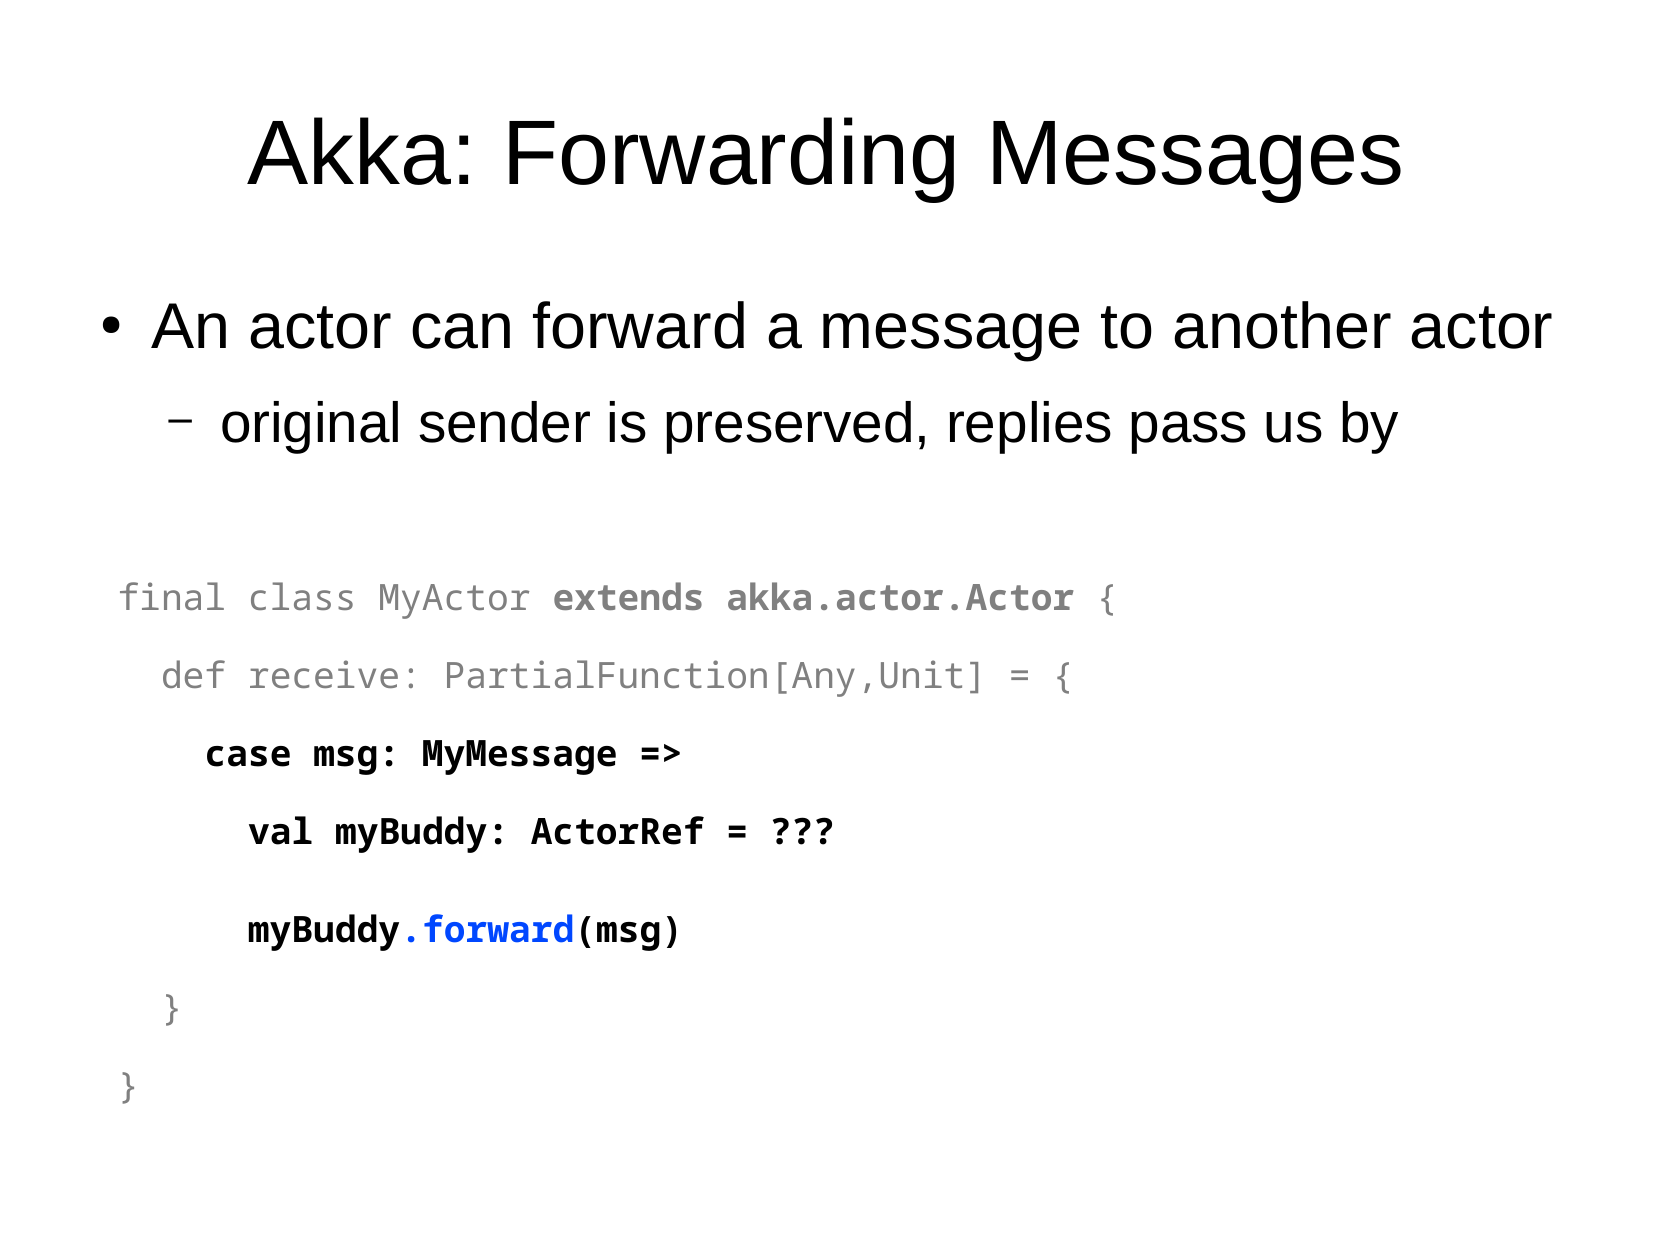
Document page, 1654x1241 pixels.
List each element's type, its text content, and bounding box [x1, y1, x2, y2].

list An actor can forward a message to another actor original sender is preserved, replies pass us by final class MyActor extends akka.actor.Actor { def receive: PartialFunction[Any,Unit] = { case msg: MyMessage => val myBuddy: ActorRef = ??? myBuddy.forward(msg) } } [82, 290, 1571, 1171]
title Akka: Forwarding Messages [82, 49, 1571, 257]
